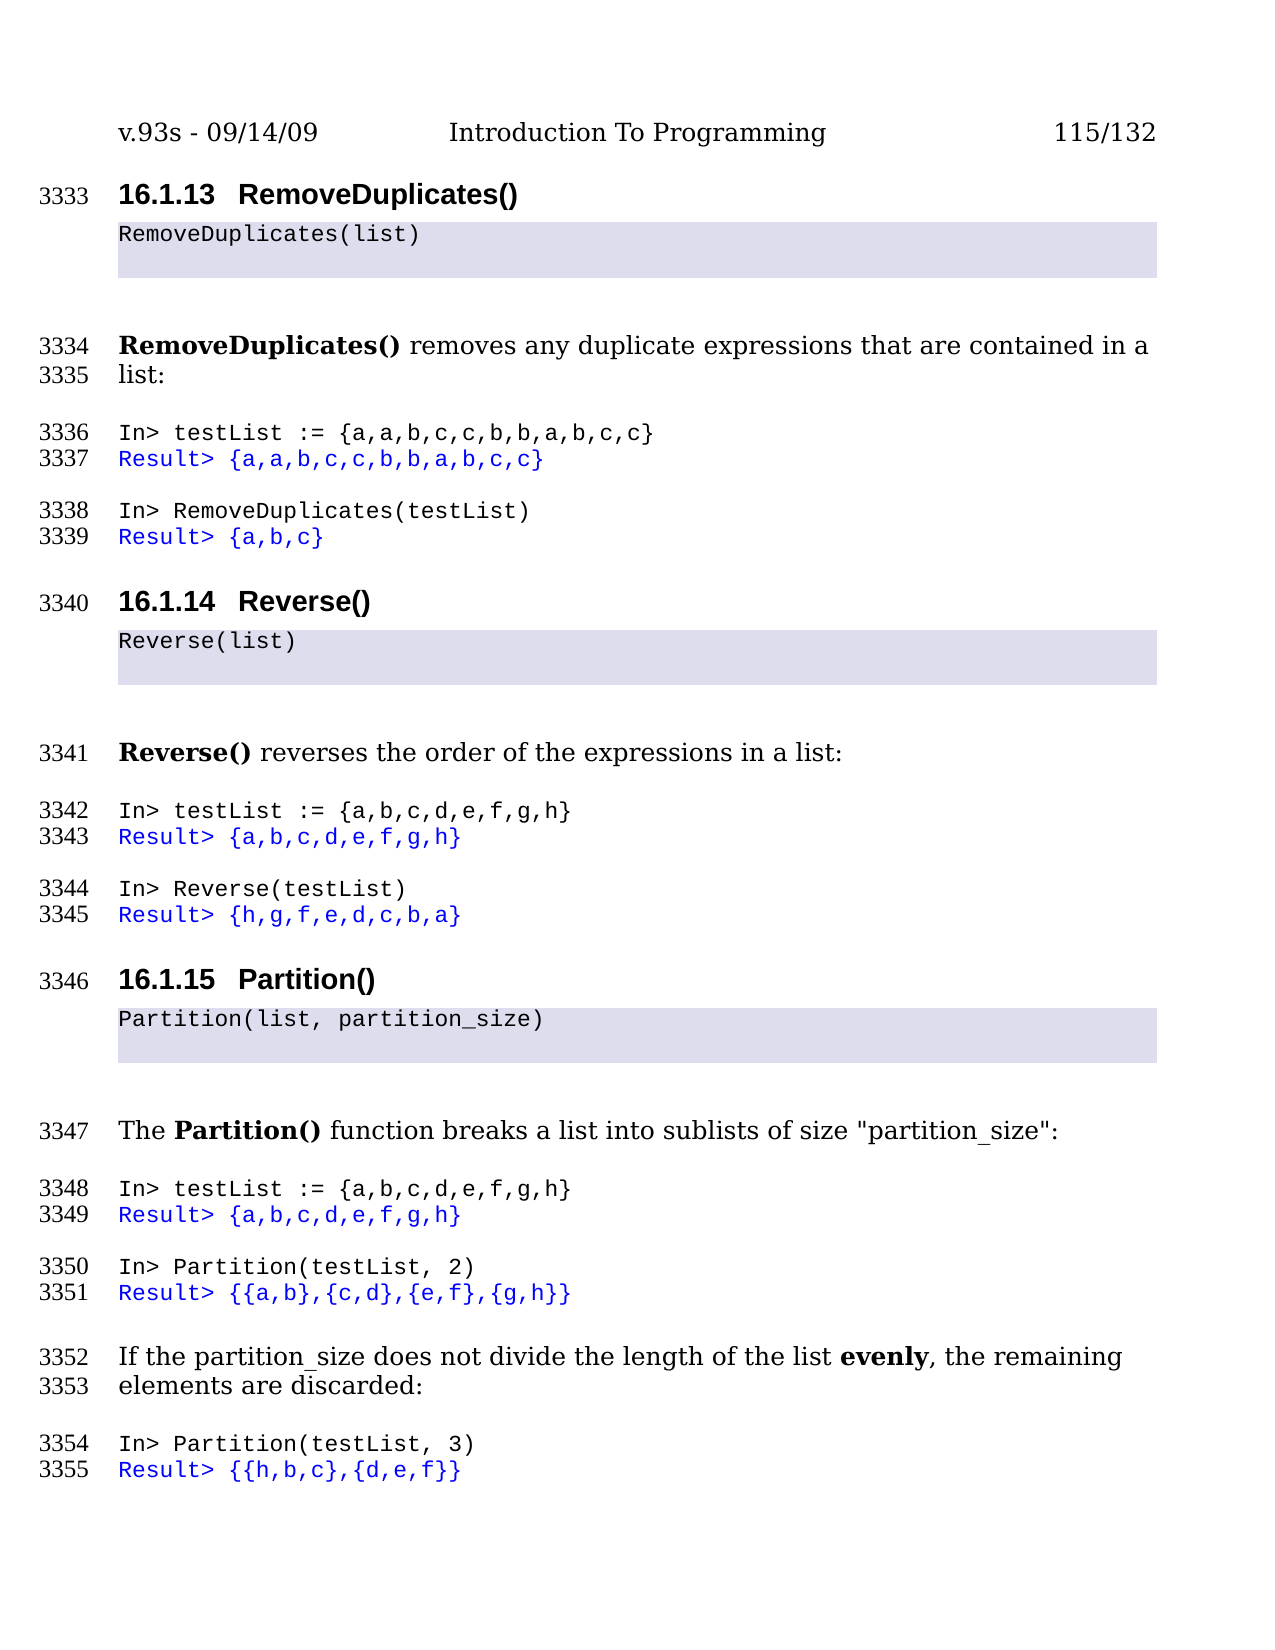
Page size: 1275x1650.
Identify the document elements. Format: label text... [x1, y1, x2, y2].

text Result> {{h,b,c},{d,e,f}} [118, 1459, 1157, 1484]
text In> testList := {a,b,c,d,e,f,g,h} [118, 1178, 1157, 1203]
text If the partition_size does not divide the length of the list evenly, the remaining elements are discarded: [118, 1342, 1157, 1401]
text In> Partition(testList, 2) [118, 1255, 1157, 1281]
text Result> {h,g,f,e,d,c,b,a} [118, 903, 1157, 929]
subtitle Reverse() [118, 584, 1157, 618]
text Result> {a,b,c} [118, 525, 1157, 551]
text In> testList := {a,a,b,c,c,b,b,a,b,c,c} [118, 421, 1157, 447]
text Result> {a,b,c,d,e,f,g,h} [118, 825, 1157, 851]
text In> Reverse(testList) [118, 877, 1157, 903]
text Reverse() reverses the order of the expressions in a list: [118, 738, 1157, 767]
text Result> {a,b,c,d,e,f,g,h} [118, 1203, 1157, 1229]
text RemoveDuplicates() removes any duplicate expressions that are contained in a list: [118, 331, 1157, 389]
text In> RemoveDuplicates(testList) [118, 499, 1157, 525]
text In> testList := {a,b,c,d,e,f,g,h} [118, 799, 1157, 825]
table_header Reverse(list) [118, 630, 1157, 685]
text The Partition() function breaks a list into sublists of size "partition_size": [118, 1116, 1157, 1146]
text In> Partition(testList, 3) [118, 1433, 1157, 1459]
table_header RemoveDuplicates(list) [118, 222, 1157, 278]
subtitle RemoveDuplicates() [118, 177, 1157, 210]
text Result> {{a,b},{c,d},{e,f},{g,h}} [118, 1281, 1157, 1307]
table_header Partition(list, partition_size) [118, 1008, 1157, 1063]
text Result> {a,a,b,c,c,b,b,a,b,c,c} [118, 447, 1157, 473]
subtitle Partition() [118, 962, 1157, 996]
